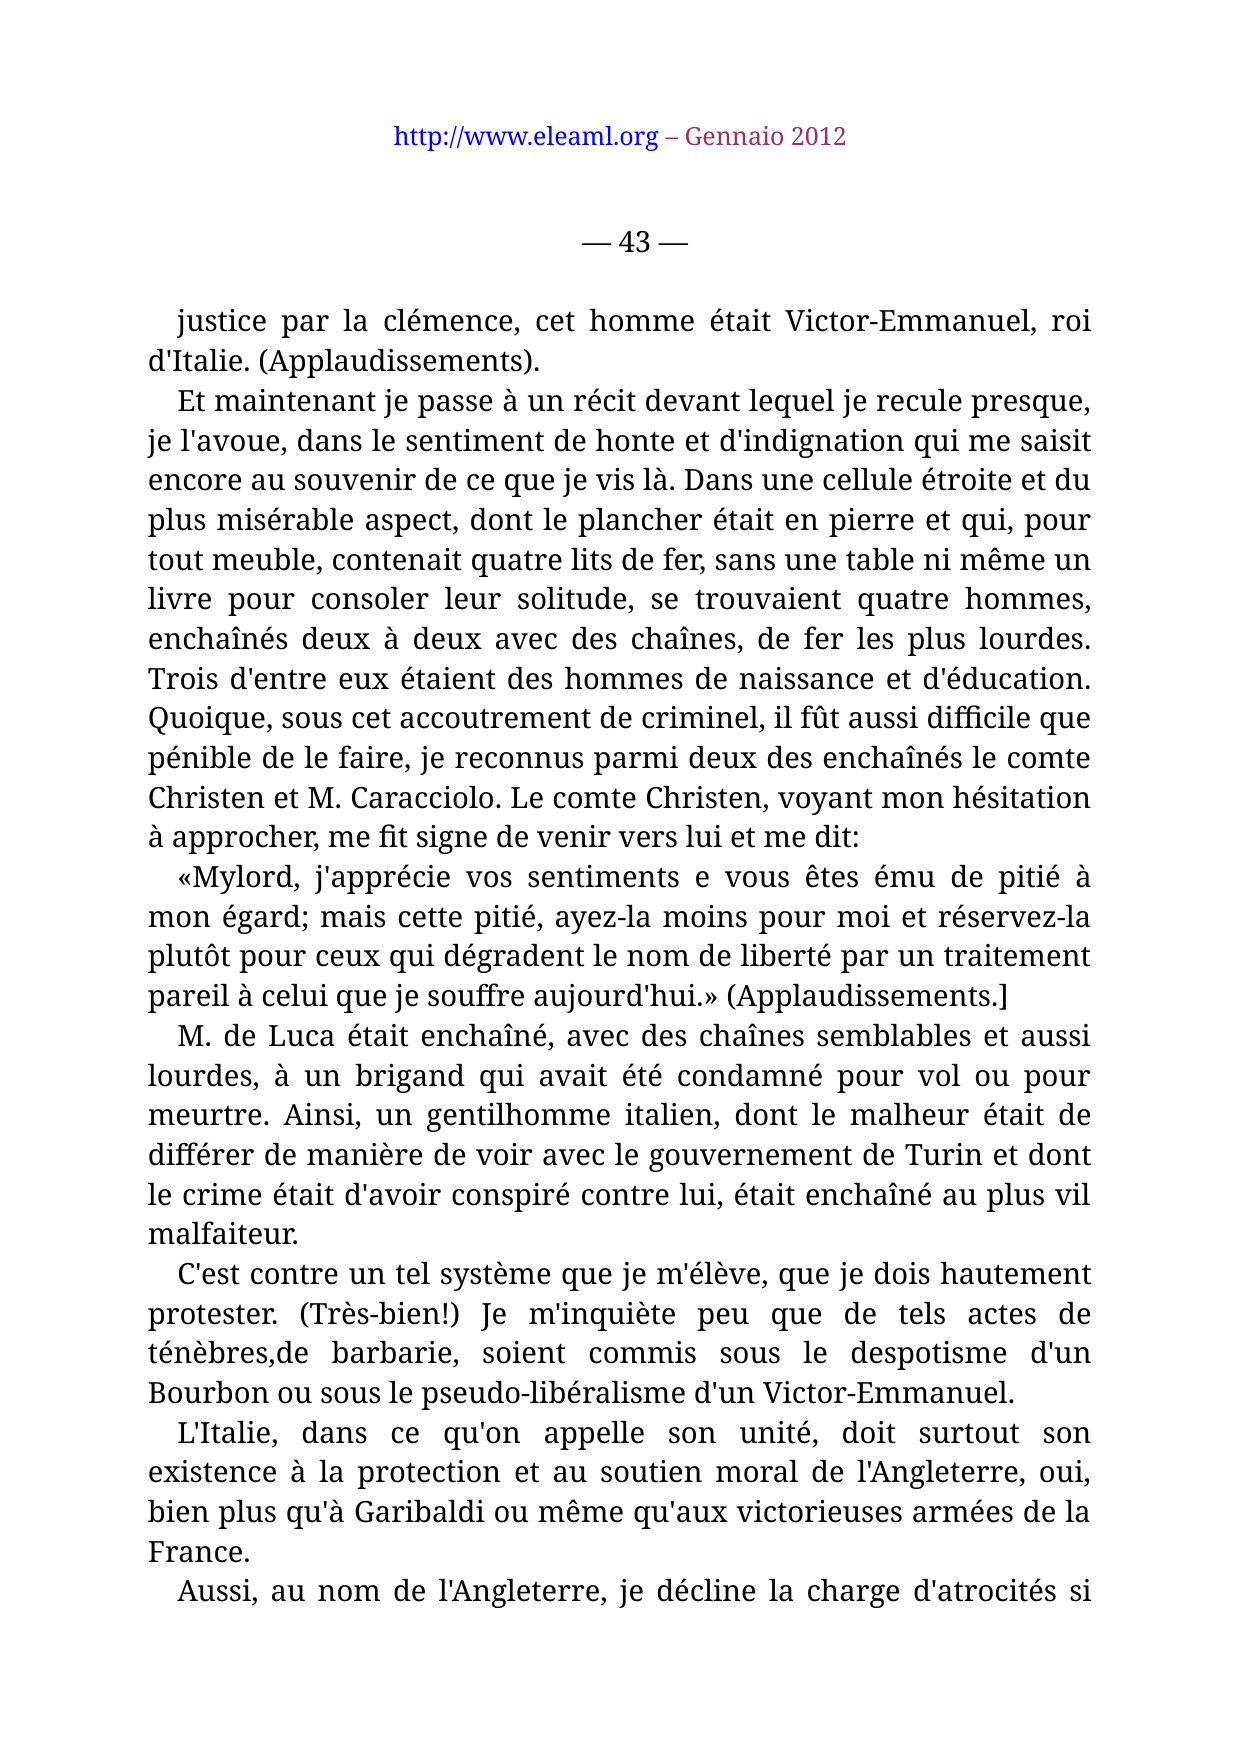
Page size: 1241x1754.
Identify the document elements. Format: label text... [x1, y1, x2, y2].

text Et maintenant je passe à un récit devant lequel je recule presque, je l'avoue, dans le sentiment de honte et d'indignation qui me saisit encore au souvenir de ce que je vis là. Dans une cellule étroite et du plus misérable aspect, dont le plancher était en pierre et qui, pour tout meuble, contenait quatre lits de fer, sans une table ni même un livre pour consoler leur solitude, se trouvaient quatre hommes, enchaînés deux à deux avec des chaînes, de fer les plus lourdes. Trois d'entre eux étaient des hommes de naissance et d'éducation. Quoique, sous cet accoutrement de criminel, il fût aussi difficile que pénible de le faire, je reconnus parmi deux des enchaînés le comte Christen et M. Caracciolo. Le comte Christen, voyant mon hésitation à approcher, me fit signe de venir vers lui et me dit: [148, 380, 1093, 856]
text «Mylord, j'apprécie vos sentiments e vous êtes ému de pitié à mon égard; mais cette pitié, ayez-la moins pour moi et réservez-la plutôt pour ceux qui dégradent le nom de liberté par un traitement pareil à celui que je souffre aujourd'hui.» (Applaudissements.] [148, 856, 1093, 1015]
text C'est contre un tel système que je m'élève, que je dois hautement protester. (Très-bien!) Je m'inquiète peu que de tels actes de ténèbres,de barbarie, soient commis sous le despotisme d'un Bourbon ou sous le pseudo-libéralisme d'un Victor-Emmanuel. [148, 1253, 1093, 1412]
text justice par la clémence, cet homme était Victor-Emmanuel, roi d'Italie. (Applaudissements). [148, 301, 1093, 380]
text M. de Luca était enchaîné, avec des chaînes semblables et aussi lourdes, à un brigand qui avait été condamné pour vol ou pour meurtre. Ainsi, un gentilhomme italien, dont le malheur était de différer de manière de voir avec le gouvernement de Turin et dont le crime était d'avoir conspiré contre lui, était enchaîné au plus vil malfaiteur. [148, 1015, 1093, 1253]
text L'Italie, dans ce qu'on appelle son unité, doit surtout son existence à la protection et au soutien moral de l'Angleterre, oui, bien plus qu'à Garibaldi ou même qu'aux victorieuses armées de la France. [148, 1412, 1093, 1571]
text — 43 — [148, 221, 1093, 261]
text Aussi, au nom de l'Angleterre, je décline la charge d'atrocités si [148, 1571, 1093, 1610]
